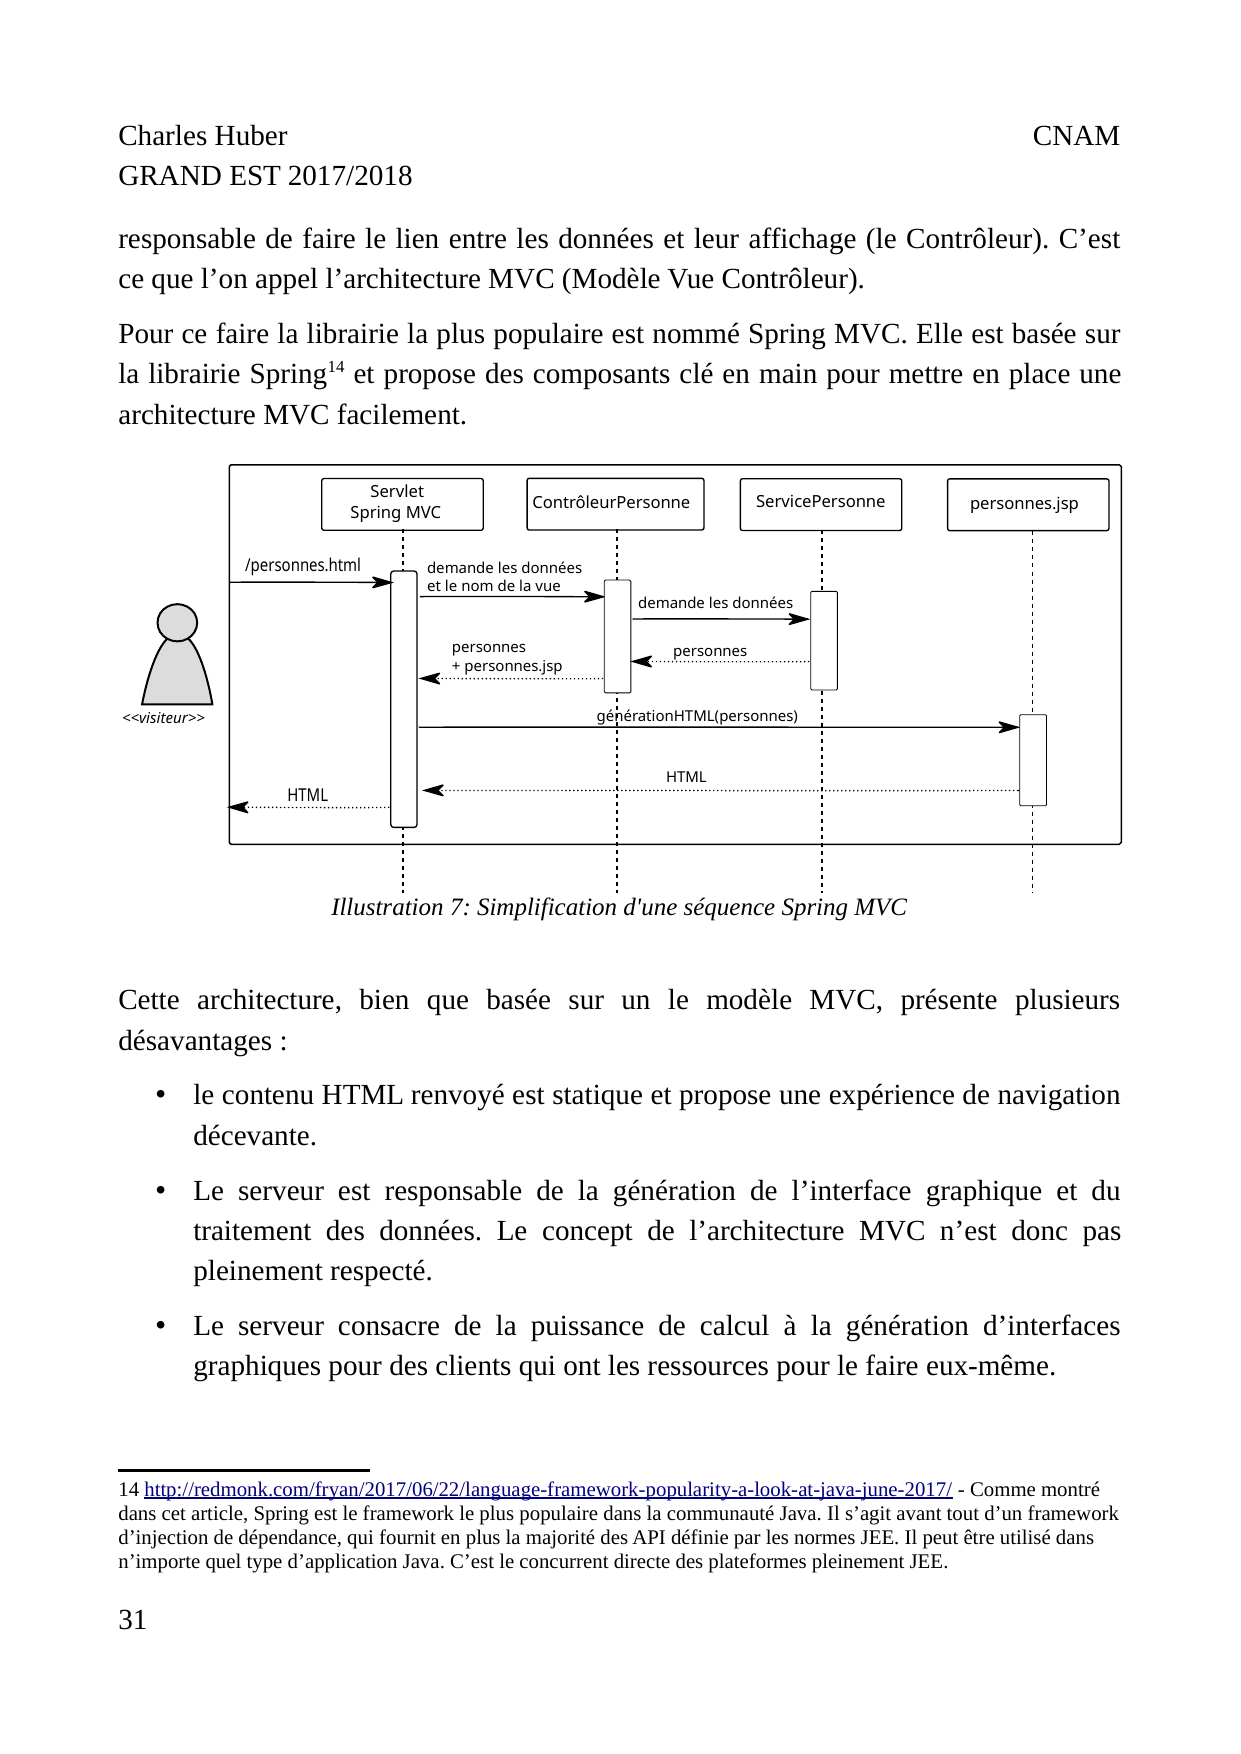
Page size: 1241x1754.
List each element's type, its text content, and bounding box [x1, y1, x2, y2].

list Le serveur est responsable de la génération de l’interface graphique et du traitement des données. Le concept de l’architecture MVC n’est donc pas pleinement respecté. [156, 1173, 1122, 1287]
text Illustration 7: Simplification d'une séquence Spring MVC [118, 464, 1122, 921]
text Cette architecture, bien que basée sur un le modèle MVC, présente plusieurs désavantages : [118, 982, 1122, 1056]
text Pour ce faire la librairie la plus populaire est nommé Spring MVC. Elle est basée sur la librairie Spring et propose des composants clé en main pour mettre en place une architecture MVC facilement. [118, 316, 1122, 430]
list le contenu HTML renvoyé est statique et propose une expérience de navigation décevante. [156, 1077, 1122, 1151]
text responsable de faire le lien entre les données et leur affichage (le Contrôleur). C’est ce que l’on appel l’architecture MVC (Modèle Vue Contrôleur). [118, 221, 1122, 295]
text http://redmonk.com/fryan/2017/06/22/language-framework-popularity-a-look-at-java-june-2017/ - Comme montré dans cet article, Spring est le framework le plus populaire dans la communauté Java. Il s’agit avant tout d’un framework d’injection de dépendance, qui fournit en plus la majorité des API définie par les normes JEE. Il peut être utilisé dans n’importe quel type d’application Java. C’est le concurrent directe des plateformes pleinement JEE. [118, 1477, 1122, 1573]
list Le serveur consacre de la puissance de calcul à la génération d’interfaces graphiques pour des clients qui ont les ressources pour le faire eux-même. [156, 1308, 1122, 1382]
